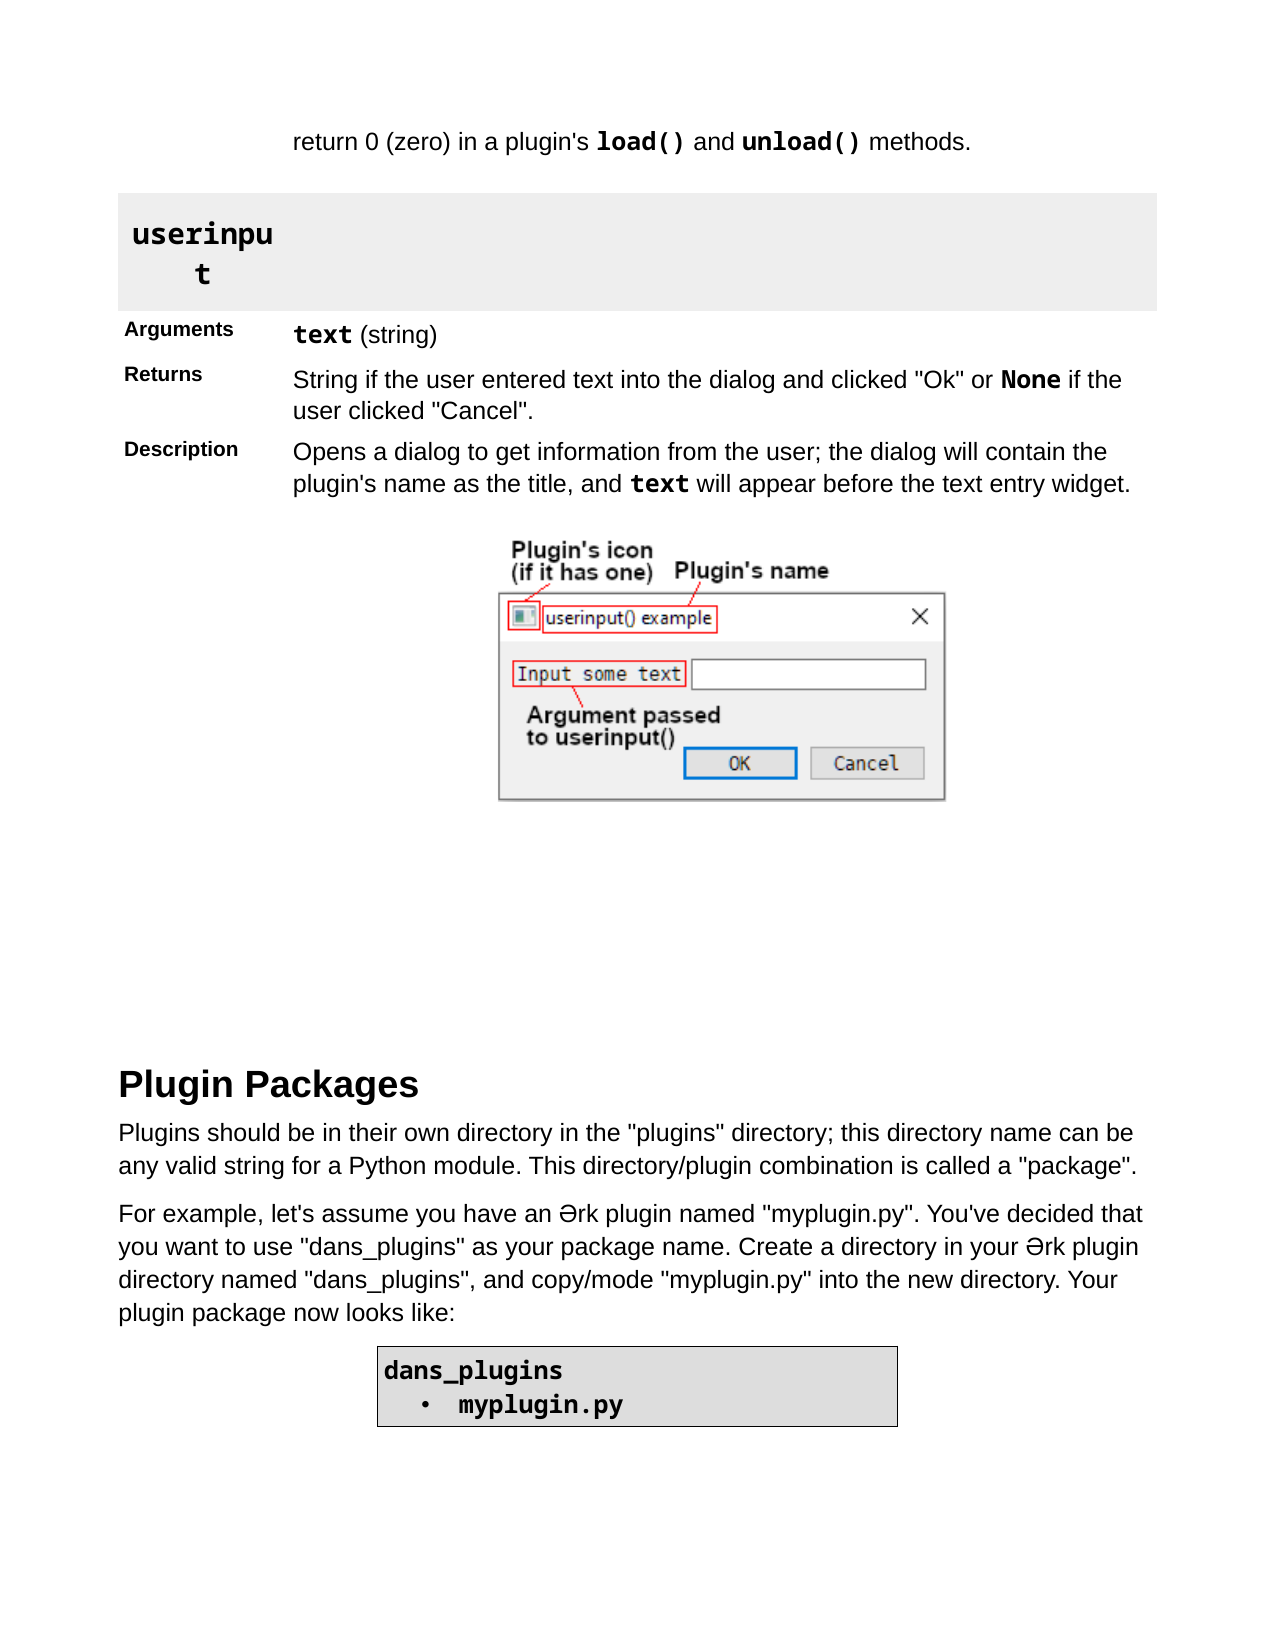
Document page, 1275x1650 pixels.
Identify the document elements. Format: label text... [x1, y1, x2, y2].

table_header [287, 193, 1157, 311]
table_cell Description [118, 431, 287, 807]
text For example, let's assume you have an Ərk plugin named "myplugin.py". You've decided that you want to use "dans_plugins" as your package name. Create a directory in your Ərk plugin directory named "dans_plugins", and copy/mode "myplugin.py" into the new directory. Your plugin package now looks like: [118, 1199, 1157, 1327]
table_cell text (string) [287, 311, 1157, 356]
table_cell return 0 (zero) in a plugin's load() and unload() methods. [287, 118, 1157, 164]
table_header dans_plugins myplugin.py [378, 1347, 897, 1426]
table_cell Arguments [118, 311, 287, 356]
table_header userinput [118, 193, 287, 311]
picture [497, 528, 947, 802]
table_cell String if the user entered text into the dialog and clicked "Ok" or None if the user clicked "Cancel". [287, 356, 1157, 431]
table_cell [118, 118, 287, 164]
text Plugins should be in their own directory in the "plugins" directory; this directory name can be any valid string for a Python module. This directory/plugin combination is called a "package". [118, 1118, 1157, 1180]
subtitle Plugin Packages [118, 1062, 1157, 1106]
table_cell Opens a dialog to get information from the user; the dialog will contain the plugin's name as the title, and text will appear before the text entry widget. [287, 431, 1157, 807]
table_cell Returns [118, 356, 287, 431]
